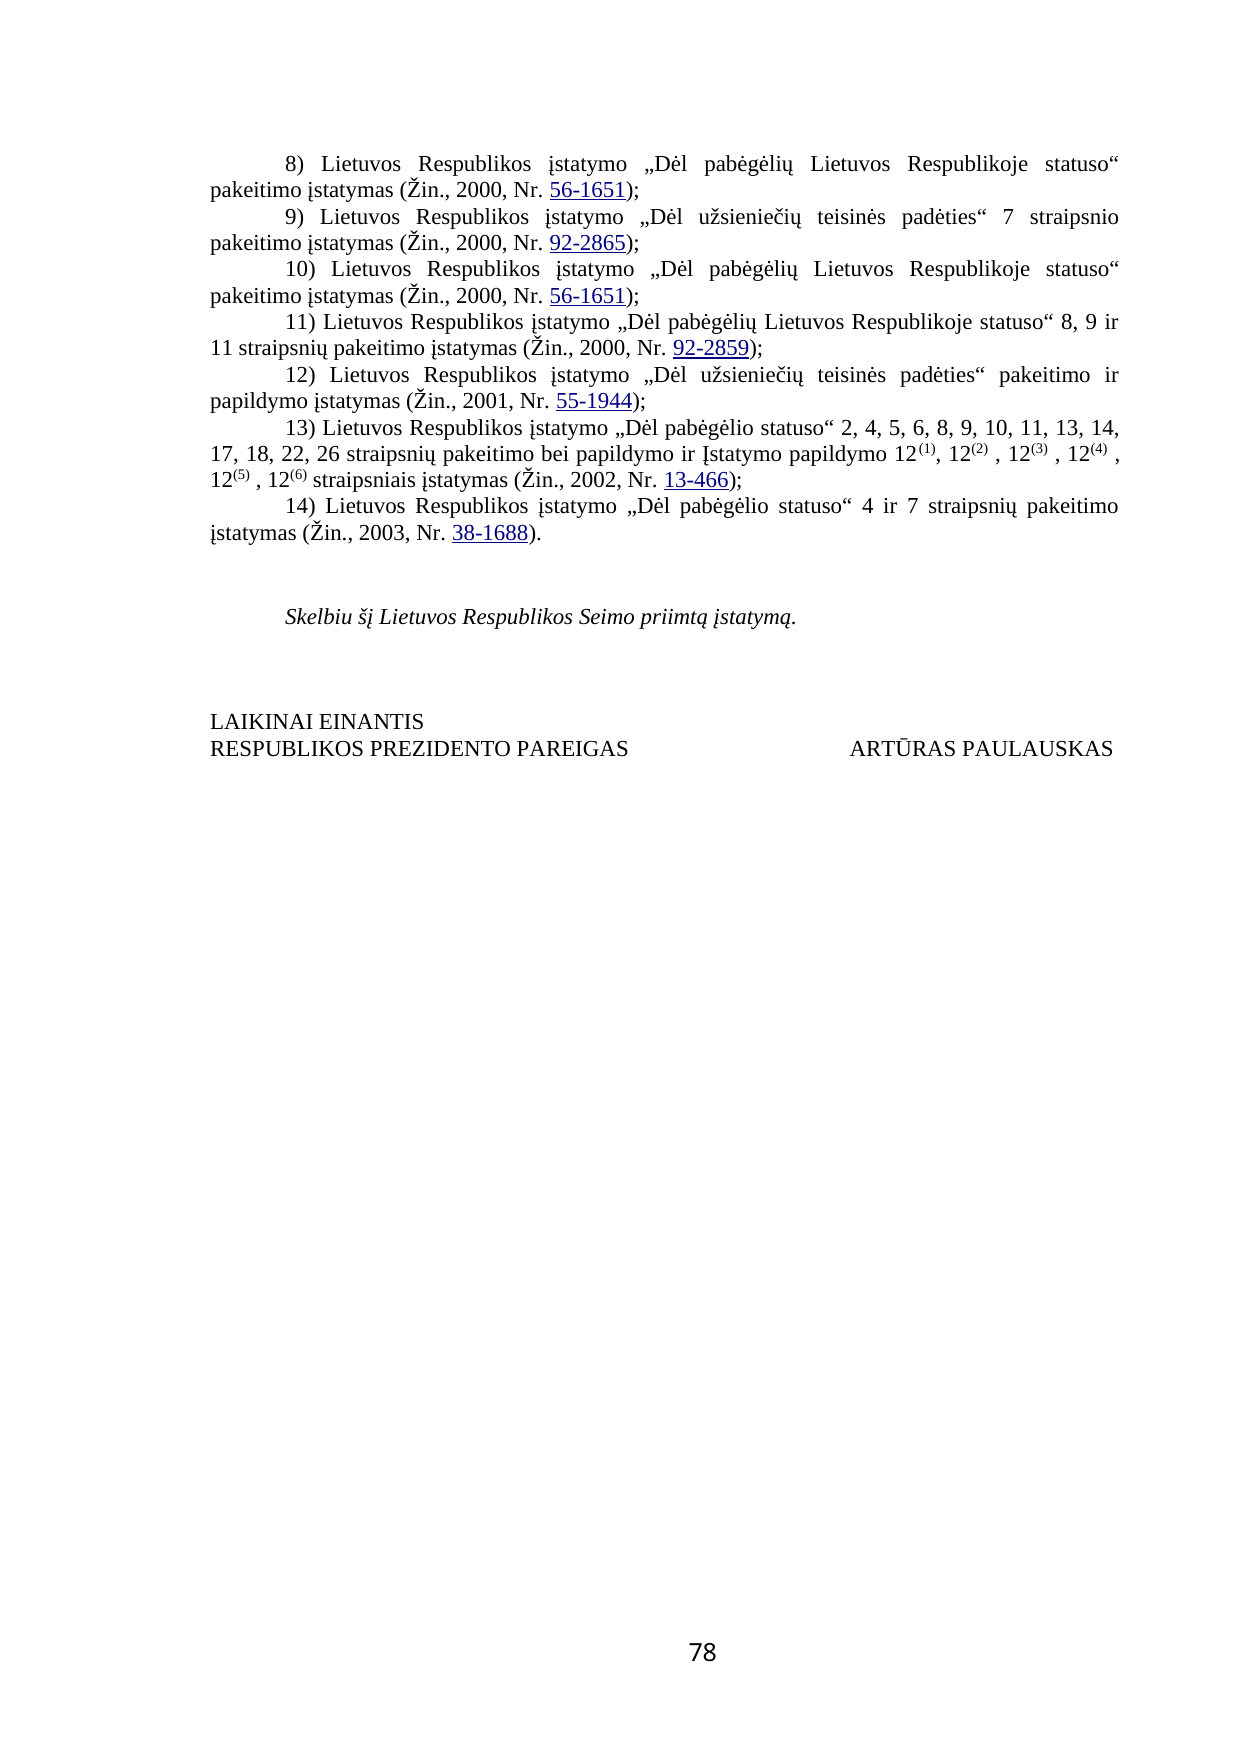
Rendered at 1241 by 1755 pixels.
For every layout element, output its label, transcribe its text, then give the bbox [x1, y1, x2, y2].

text 10) Lietuvos Respublikos įstatymo „Dėl pabėgėlių Lietuvos Respublikoje statuso“ pakeitimo įstatymas (Žin., 2000, Nr. 56-1651); [210, 255, 1120, 308]
text 14) Lietuvos Respublikos įstatymo „Dėl pabėgėlio statuso“ 4 ir 7 straipsnių pakeitimo įstatymas (Žin., 2003, Nr. 38-1688). [210, 493, 1120, 545]
text LAIKINAI EINANTIS [210, 708, 1120, 734]
text 13) Lietuvos Respublikos įstatymo „Dėl pabėgėlio statuso“ 2, 4, 5, 6, 8, 9, 10, 11, 13, 14, 17, 18, 22, 26 straipsnių pakeitimo bei papildymo ir Įstatymo papildymo 12(1), 12(2) , 12(3) , 12(4) , 12(5) , 12(6) straipsniais įstatymas (Žin., 2002, Nr. 13-466); [210, 413, 1120, 493]
text Skelbiu šį Lietuvos Respublikos Seimo priimtą įstatymą. [210, 603, 1120, 629]
text 11) Lietuvos Respublikos įstatymo „Dėl pabėgėlių Lietuvos Respublikoje statuso“ 8, 9 ir 11 straipsnių pakeitimo įstatymas (Žin., 2000, Nr. 92-2859); [210, 308, 1120, 361]
text RESPUBLIKOS PREZIDENTO PAREIGAS ARTŪRAS PAULAUSKAS [210, 734, 1120, 761]
text 12) Lietuvos Respublikos įstatymo „Dėl užsieniečių teisinės padėties“ pakeitimo ir papildymo įstatymas (Žin., 2001, Nr. 55-1944); [210, 361, 1120, 413]
text 9) Lietuvos Respublikos įstatymo „Dėl užsieniečių teisinės padėties“ 7 straipsnio pakeitimo įstatymas (Žin., 2000, Nr. 92-2865); [210, 203, 1120, 255]
text 8) Lietuvos Respublikos įstatymo „Dėl pabėgėlių Lietuvos Respublikoje statuso“ pakeitimo įstatymas (Žin., 2000, Nr. 56-1651); [210, 150, 1120, 203]
